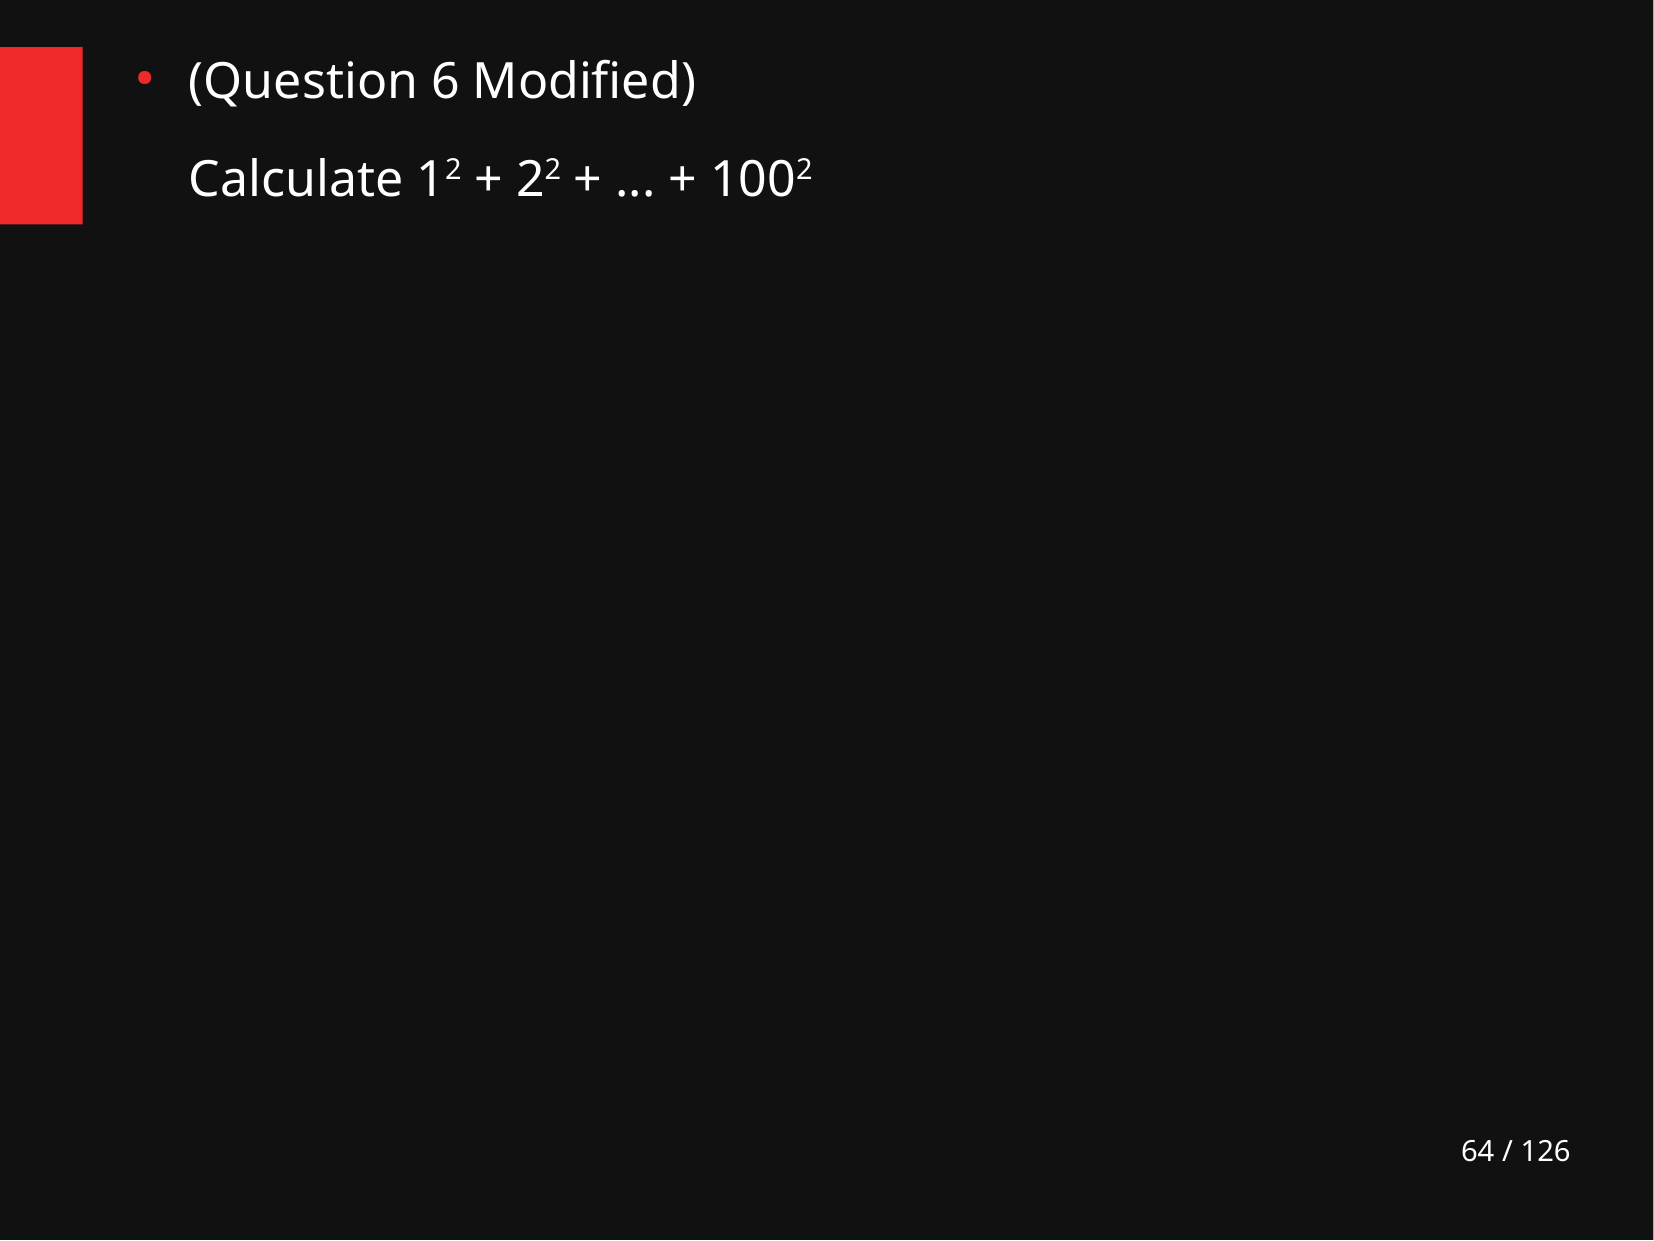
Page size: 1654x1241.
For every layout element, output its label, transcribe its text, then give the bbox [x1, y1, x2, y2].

list (Question 6 Modified) Calculate 12 + 22 + ... + 1002 [118, 45, 1536, 1074]
